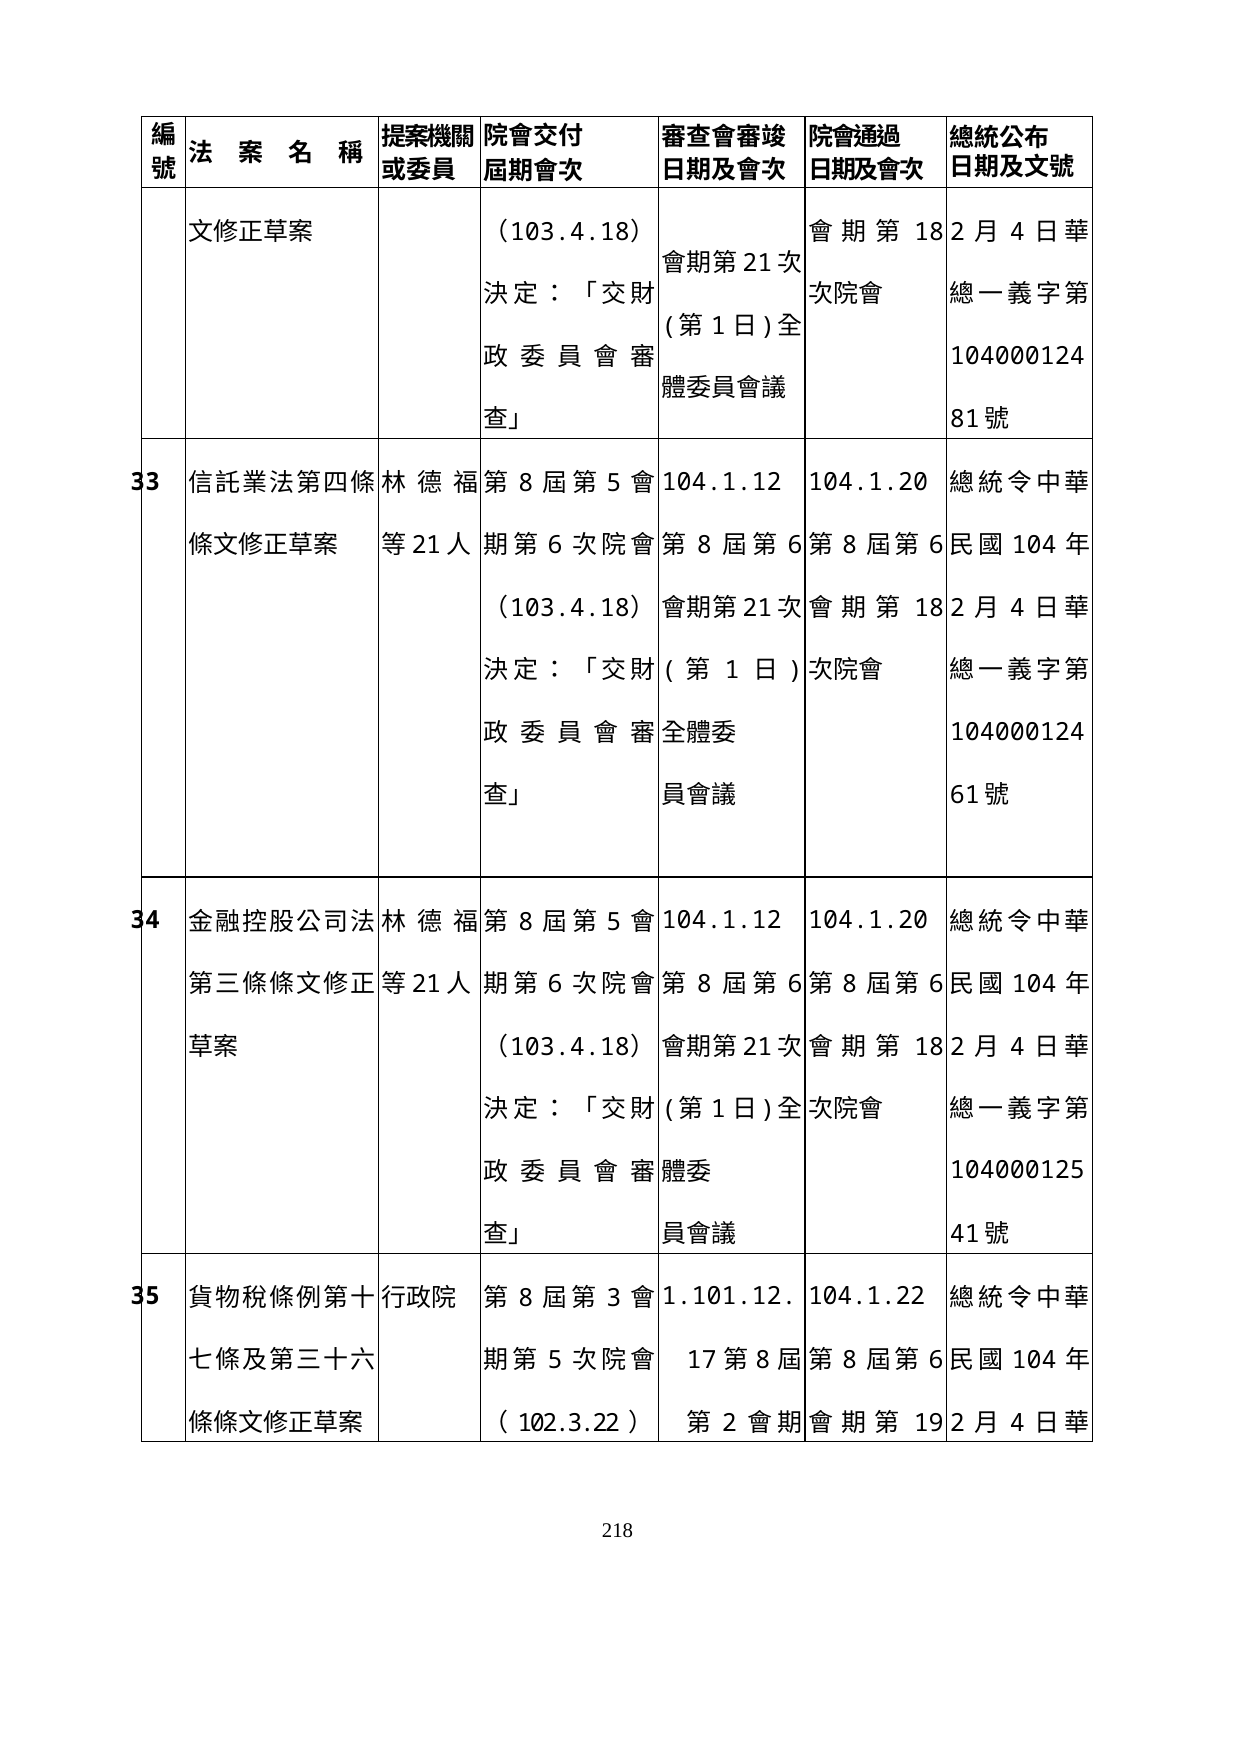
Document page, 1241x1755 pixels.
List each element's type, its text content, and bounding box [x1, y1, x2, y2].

table_header 總統公布 日期及文號 [947, 117, 1092, 187]
table_cell 104.1.22第8屆第6會期第19 [806, 1254, 946, 1441]
table_header 提案機關 或委員 [379, 117, 480, 187]
table_cell 貨物稅條例第十七條及第三十六條條文修正草案 [186, 1254, 378, 1441]
table_cell 會期第18次院會 [806, 188, 946, 438]
table_cell （103.4.18）決定：「交財政委員會審查」 [481, 188, 658, 438]
table_cell 總統令中華民國104年2月4日華 [947, 1254, 1092, 1441]
table_cell 總統令中華民國104年2月4日華總一義字第10400012541號 [947, 878, 1092, 1252]
table_cell 行政院 [379, 1254, 480, 1441]
table_cell 104.1.12第8屆第6會期第21次(第1日) 全體委 員會議 [659, 439, 804, 876]
table_cell 林德福等21人 [379, 439, 480, 876]
table_cell 2月4日華總一義字第10400012481號 [947, 188, 1092, 438]
table_cell 文修正草案 [186, 188, 378, 438]
table_cell [142, 1254, 185, 1441]
table_cell 信託業法第四條條文修正草案 [186, 439, 378, 876]
table_cell 第8屆第3會期第5次院會（102.3.22） [481, 1254, 658, 1441]
table_header 院會交付 屆期會次 [481, 117, 658, 187]
table_cell [142, 188, 185, 438]
table_cell 金融控股公司法第三條條文修正草案 [186, 878, 378, 1252]
table_header 審查會審竣 日期及會次 [659, 117, 804, 187]
table_cell [379, 188, 480, 438]
table_cell 林德福等21人 [379, 878, 480, 1252]
table_header 法 案 名 稱 [186, 117, 378, 187]
table_cell 第8屆第5會期第6次院會（103.4.18）決定：「交財政委員會審查」 [481, 439, 658, 876]
table_header 院會通過 日期及會次 [806, 117, 946, 187]
table_cell 會期第21次(第1日)全體委員會議 [659, 188, 804, 438]
table_cell 104.1.20第8屆第6會期第18次院會 [806, 878, 946, 1252]
table_cell [142, 439, 185, 876]
table_cell [142, 878, 185, 1252]
table_cell 1.101.12.17第8屆第2會期 [659, 1254, 804, 1441]
table_cell 總統令中華民國104年2月4日華總一義字第10400012461號 [947, 439, 1092, 876]
table_cell 104.1.12第8屆第6會期第21次(第1日)全體委 員會議 [659, 878, 804, 1252]
table_cell 第8屆第5會期第6次院會（103.4.18）決定：「交財政委員會審查」 [481, 878, 658, 1252]
table_header 編號 [142, 117, 185, 187]
table_cell 104.1.20第8屆第6會期第18次院會 [806, 439, 946, 876]
